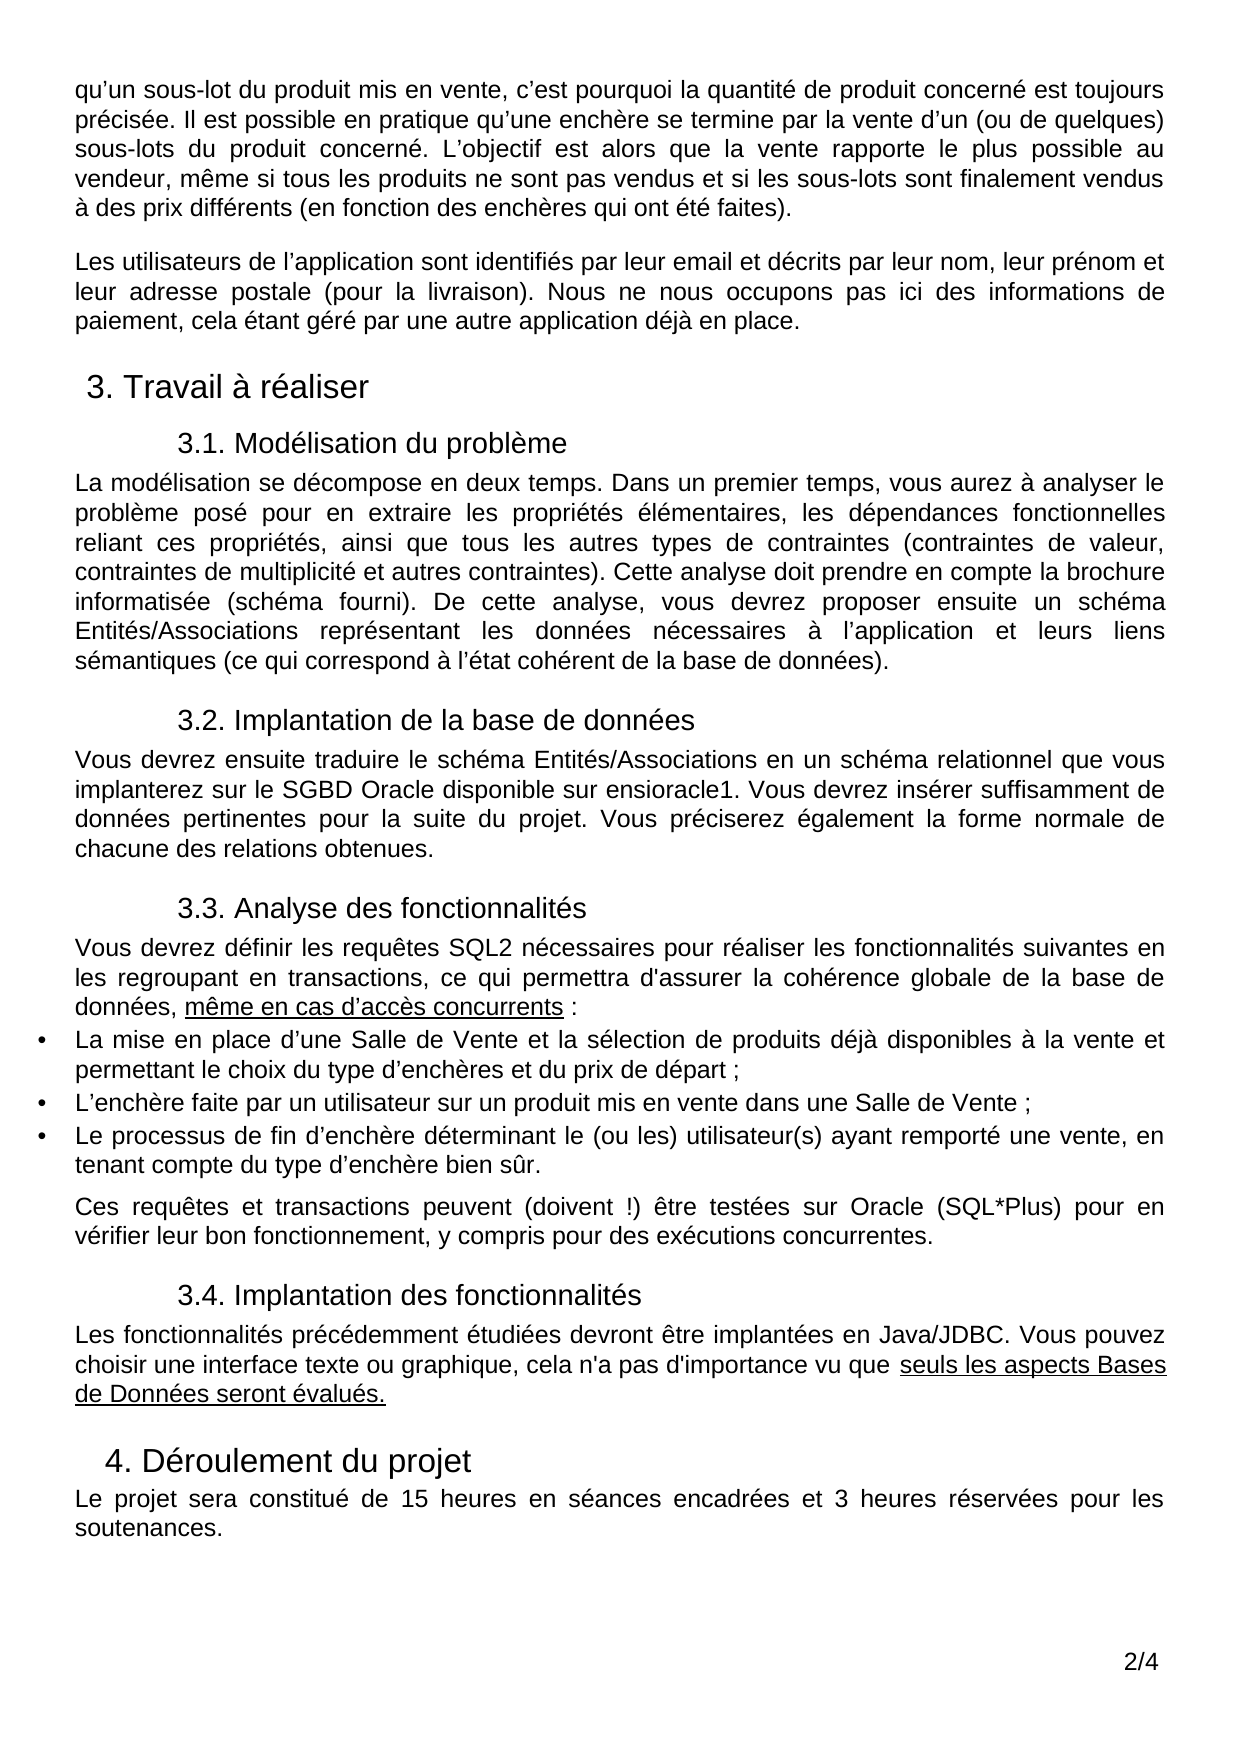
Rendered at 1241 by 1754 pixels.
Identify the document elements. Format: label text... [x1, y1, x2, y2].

text Vous devrez définir les requêtes SQL2 nécessaires pour réaliser les fonctionnalités suivantes en les regroupant en transactions, ce qui permettra d'assurer la cohérence globale de la base de données, même en cas d’accès concurrents : [74, 933, 1167, 1021]
subtitle Travail à réaliser [86, 367, 1168, 406]
text Les utilisateurs de l’application sont identifiés par leur email et décrits par leur nom, leur prénom et leur adresse postale (pour la livraison). Nous ne nous occupons pas ici des informations de paiement, cela étant géré par une autre application déjà en place. [74, 247, 1167, 335]
list La mise en place d’une Salle de Vente et la sélection de produits déjà disponibles à la vente et permettant le choix du type d’enchères et du prix de départ ; [37, 1025, 1167, 1084]
text Ces requêtes et transactions peuvent (doivent !) être testées sur Oracle (SQL*Plus) pour en vérifier leur bon fonctionnement, y compris pour des exécutions concurrentes. [74, 1191, 1167, 1250]
text qu’un sous-lot du produit mis en vente, c’est pourquoi la quantité de produit concerné est toujours précisée. Il est possible en pratique qu’une enchère se termine par la vente d’un (ou de quelques) sous-lots du produit concerné. L’objectif est alors que la vente rapporte le plus possible au vendeur, même si tous les produits ne sont pas vendus et si les sous-lots sont finalement vendus à des prix différents (en fonction des enchères qui ont été faites). [74, 75, 1167, 222]
text Le projet sera constitué de 15 heures en séances encadrées et 3 heures réservées pour les soutenances. [74, 1484, 1167, 1542]
text Les fonctionnalités précédemment étudiées devront être implantées en Java/JDBC. Vous pouvez choisir une interface texte ou graphique, cela n'a pas d'importance vu que seuls les aspects Bases de Données seront évalués. [74, 1320, 1167, 1408]
subtitle Modélisation du problème [177, 427, 1168, 460]
subtitle Déroulement du projet [104, 1441, 1168, 1479]
text Vous devrez ensuite traduire le schéma Entités/Associations en un schéma relationnel que vous implanterez sur le SGBD Oracle disponible sur ensioracle1. Vous devrez insérer suffisamment de données pertinentes pour la suite du projet. Vous préciserez également la forme normale de chacune des relations obtenues. [74, 745, 1167, 863]
text La modélisation se décompose en deux temps. Dans un premier temps, vous aurez à analyser le problème posé pour en extraire les propriétés élémentaires, les dépendances fonctionnelles reliant ces propriétés, ainsi que tous les autres types de contraintes (contraintes de valeur, contraintes de multiplicité et autres contraintes). Cette analyse doit prendre en compte la brochure informatisée (schéma fourni). De cette analyse, vous devrez proposer ensuite un schéma Entités/Associations représentant les données nécessaires à l’application et leurs liens sémantiques (ce qui correspond à l’état cohérent de la base de données). [74, 468, 1167, 675]
subtitle Analyse des fonctionnalités [177, 891, 1168, 925]
subtitle Implantation de la base de données [177, 703, 1168, 737]
subtitle Implantation des fonctionnalités [177, 1278, 1168, 1312]
list L’enchère faite par un utilisateur sur un produit mis en vente dans une Salle de Vente ; [37, 1088, 1167, 1117]
list Le processus de fin d’enchère déterminant le (ou les) utilisateur(s) ayant remporté une vente, en tenant compte du type d’enchère bien sûr. [37, 1121, 1167, 1179]
